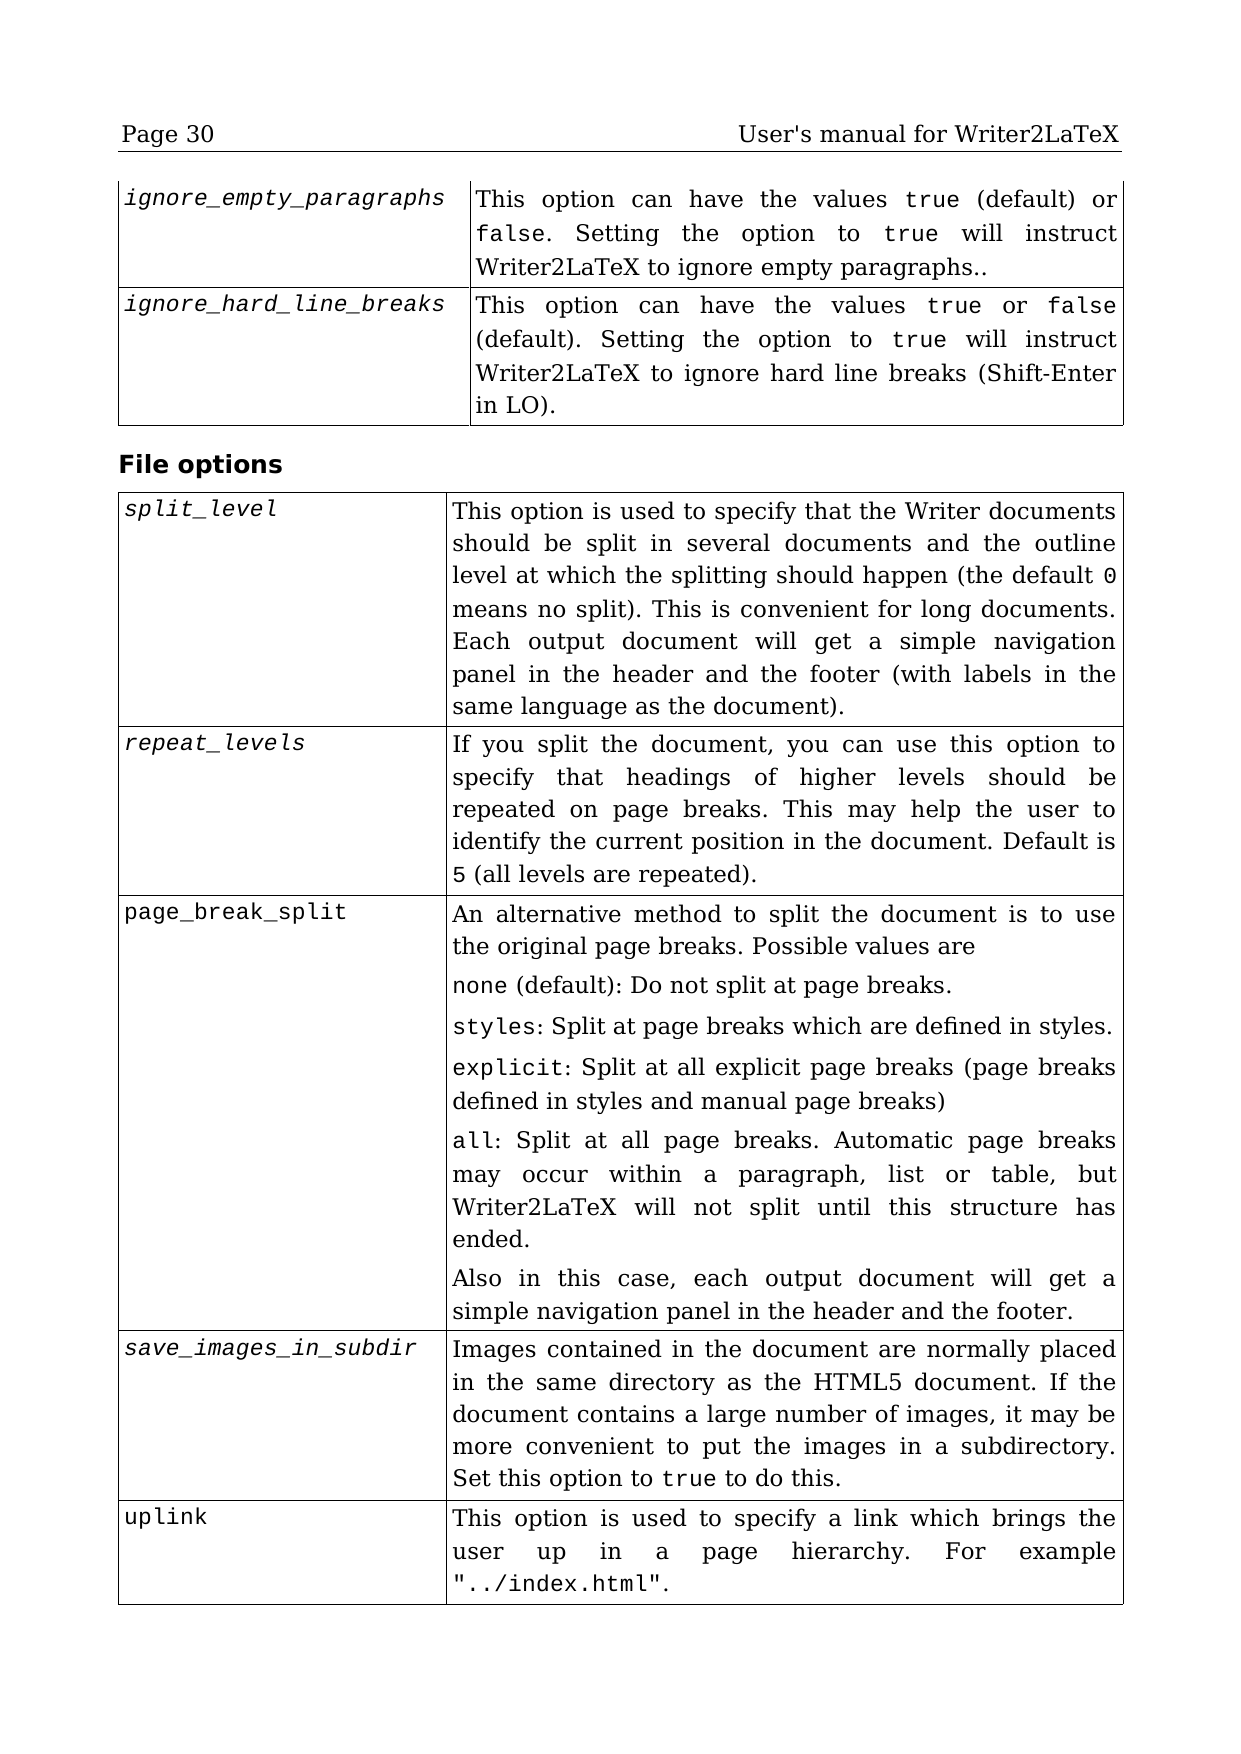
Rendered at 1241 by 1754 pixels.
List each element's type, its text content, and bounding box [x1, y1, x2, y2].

table_cell save_images_in_subdir [119, 1331, 446, 1500]
table_cell uplink [119, 1501, 446, 1604]
table_header This option is used to specify that the Writer documents should be split in several documents and the outline level at which the splitting should happen (the default 0 means no split). This is convenient for long documents. Each output document will get a simple navigation panel in the header and the footer (with labels in the same language as the document). [447, 493, 1123, 726]
table_cell ignore_empty_paragraphs [119, 181, 469, 287]
table_cell If you split the document, you can use this option to specify that headings of higher levels should be repeated on page breaks. This may help the user to identify the current position in the document. Default is 5 (all levels are repeated). [447, 727, 1123, 895]
table_cell This option can have the values true (default) or false. Setting the option to true will instruct Writer2LaTeX to ignore empty paragraphs.. [471, 181, 1123, 287]
table_header split_level [119, 493, 446, 726]
table_cell This option is used to specify a link which brings the user up in a page hierarchy. For example "../index.html". [447, 1501, 1123, 1604]
subtitle File options [118, 450, 1122, 479]
table_cell page_break_split [119, 896, 446, 1330]
table_cell ignore_hard_line_breaks [119, 288, 469, 425]
table_cell An alternative method to split the document is to use the original page breaks. Possible values are none (default): Do not split at page breaks. styles: Split at page breaks which are defined in styles. explicit: Split at all explicit page breaks (page breaks defined in styles and manual page breaks) all: Split at all page breaks. Automatic page breaks may occur within a paragraph, list or table, but Writer2LaTeX will not split until this structure has ended. Also in this case, each output document will get a simple navigation panel in the header and the footer. [447, 896, 1123, 1330]
table_cell Images contained in the document are normally placed in the same directory as the HTML5 document. If the document contains a large number of images, it may be more convenient to put the images in a subdirectory. Set this option to true to do this. [447, 1331, 1123, 1500]
table_cell This option can have the values true or false (default). Setting the option to true will instruct Writer2LaTeX to ignore hard line breaks (Shift-Enter in LO). [471, 288, 1123, 425]
table_cell repeat_levels [119, 727, 446, 895]
